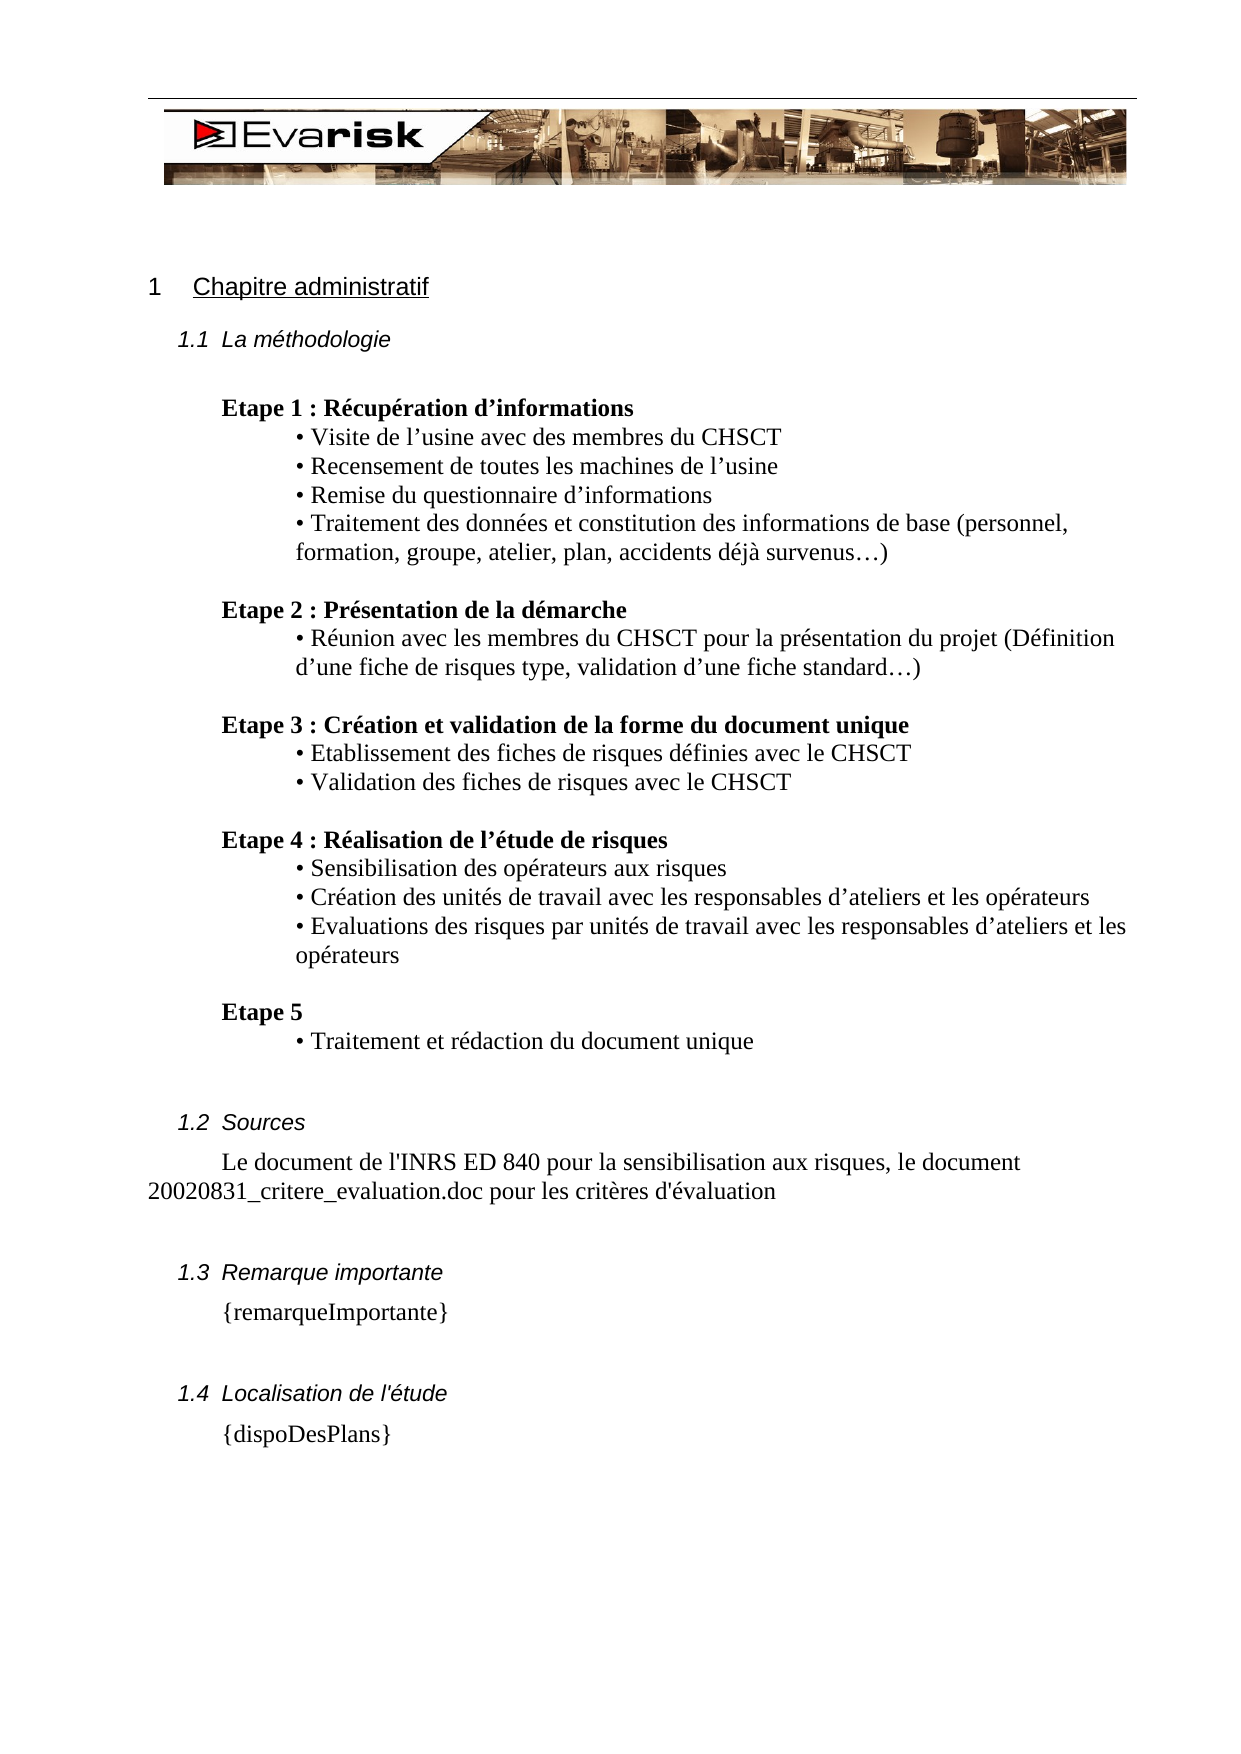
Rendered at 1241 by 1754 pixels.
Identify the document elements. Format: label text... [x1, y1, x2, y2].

text {dispoDesPlans} [148, 1419, 1137, 1448]
subtitle La méthodologie [177, 326, 1137, 352]
text • Etablissement des fiches de risques définies avec le CHSCT [295, 738, 1137, 767]
subtitle Chapitre administratif [148, 272, 1137, 301]
text • Sensibilisation des opérateurs aux risques [295, 853, 1137, 882]
text Etape 3 : Création et validation de la forme du document unique [221, 710, 1137, 738]
text {remarqueImportante} [148, 1297, 1137, 1326]
text • Traitement des données et constitution des informations de base (personnel, formation, groupe, atelier, plan, accidents déjà survenus…) [295, 508, 1137, 566]
text • Recensement de toutes les machines de l’usine [295, 451, 1137, 480]
text • Réunion avec les membres du CHSCT pour la présentation du projet (Définition d’une fiche de risques type, validation d’une fiche standard…) [295, 623, 1137, 681]
subtitle Sources [177, 1108, 1137, 1135]
subtitle Localisation de l'étude [177, 1380, 1137, 1406]
text • Remise du questionnaire d’informations [295, 480, 1137, 508]
text Etape 4 : Réalisation de l’étude de risques [221, 825, 1137, 853]
text Etape 1 : Récupération d’informations [221, 393, 1137, 422]
text Le document de l'INRS ED 840 pour la sensibilisation aux risques, le document 20020831_critere_evaluation.doc pour les critères d'évaluation [148, 1147, 1137, 1205]
subtitle Remarque importante [177, 1259, 1137, 1285]
text • Validation des fiches de risques avec le CHSCT [295, 767, 1137, 796]
text • Evaluations des risques par unités de travail avec les responsables d’ateliers et les opérateurs [295, 911, 1137, 968]
text • Création des unités de travail avec les responsables d’ateliers et les opérateurs [295, 882, 1137, 911]
text • Visite de l’usine avec des membres du CHSCT [295, 422, 1137, 451]
text Etape 5 [221, 997, 1137, 1026]
text Etape 2 : Présentation de la démarche [221, 595, 1137, 623]
text • Traitement et rédaction du document unique [295, 1026, 1137, 1055]
